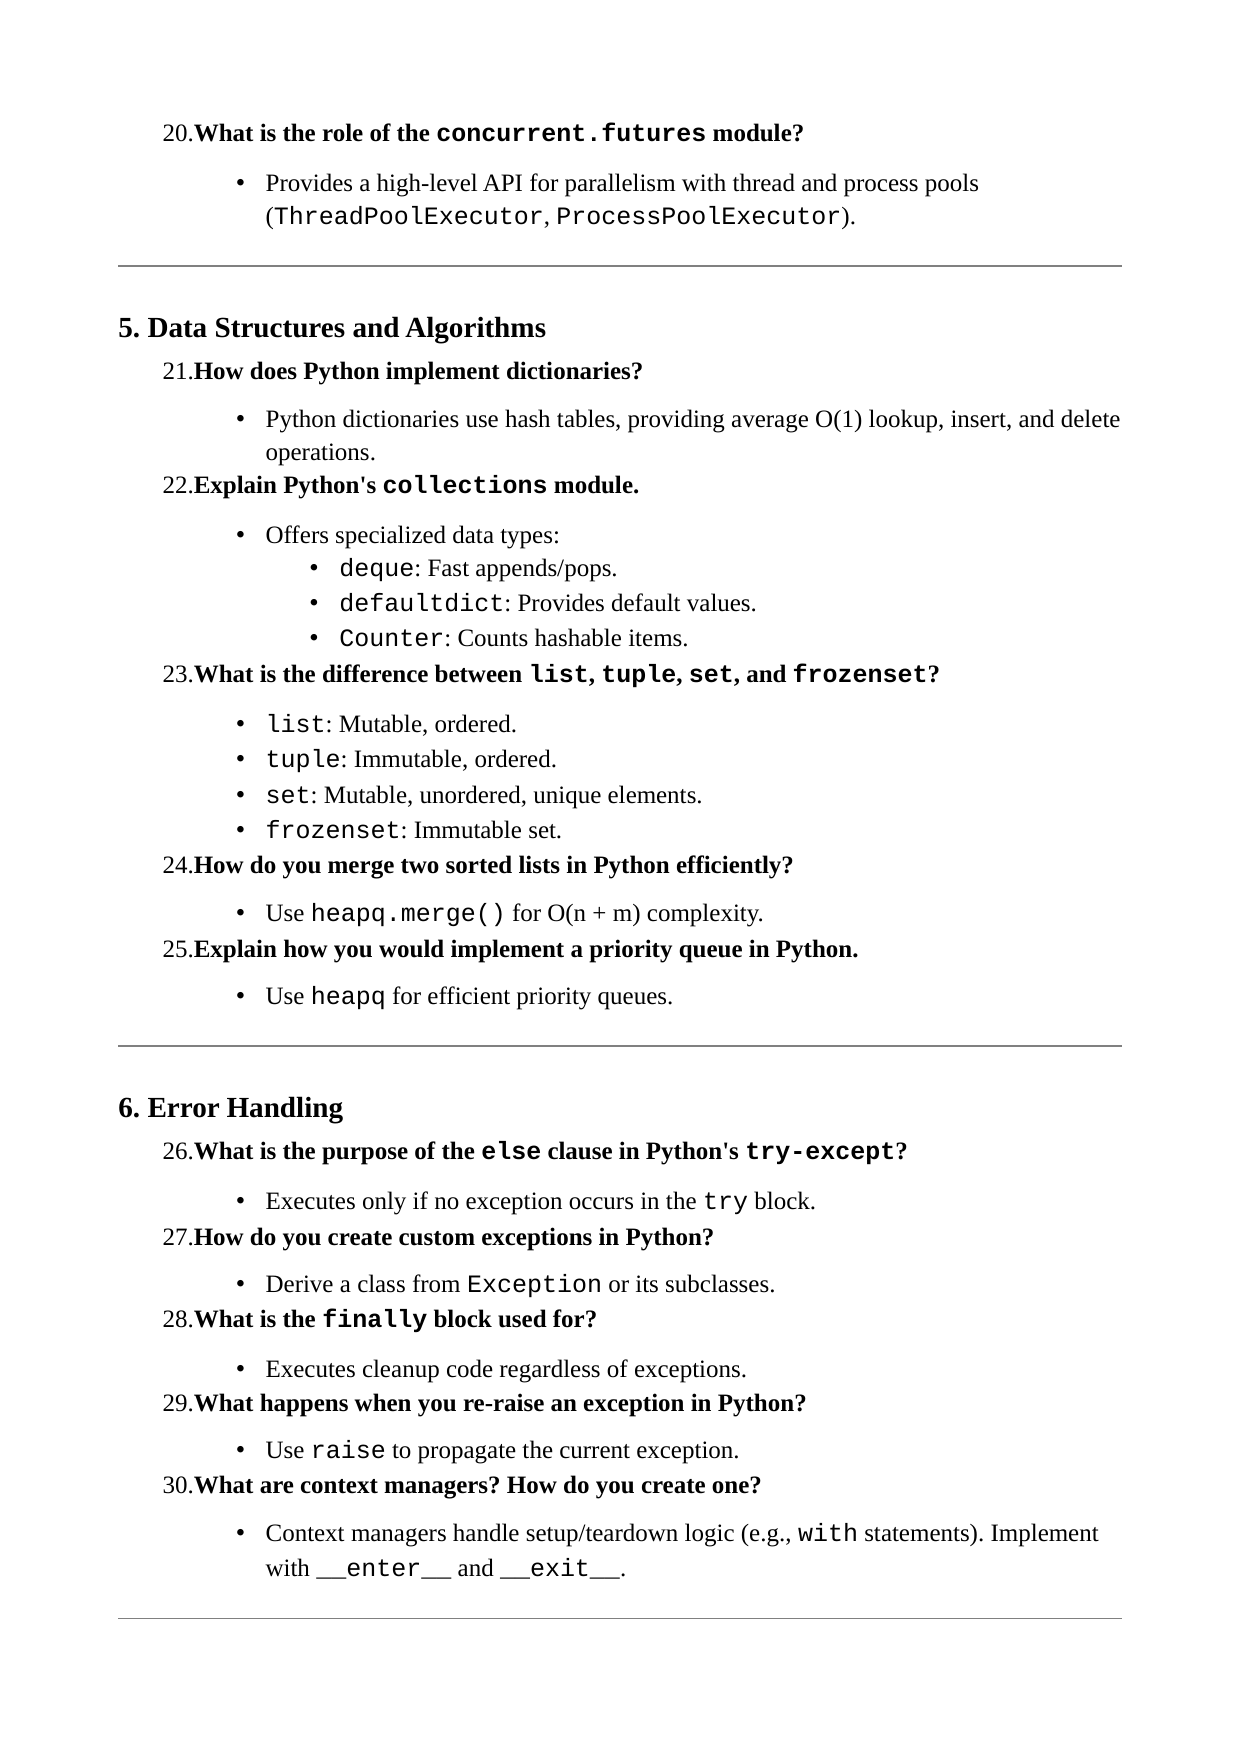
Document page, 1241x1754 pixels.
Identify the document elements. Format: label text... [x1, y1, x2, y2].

subtitle 5. Data Structures and Algorithms [118, 310, 1122, 343]
list How does Python implement dictionaries? [162, 356, 1122, 385]
list Derive a class from Exception or its subclasses. [236, 1269, 1122, 1300]
list Executes only if no exception occurs in the try block. [236, 1186, 1122, 1217]
list Use heapq for efficient priority queues. [236, 981, 1122, 1012]
list defaultdict: Provides default values. [309, 588, 1122, 619]
list Python dictionaries use hash tables, providing average O(1) lookup, insert, and delete operations. [236, 404, 1122, 465]
list Offers specialized data types: [236, 520, 1122, 548]
list Explain how you would implement a priority queue in Python. [162, 934, 1122, 962]
list What is the purpose of the else clause in Python's try-except? [162, 1136, 1122, 1167]
list Counter: Counts hashable items. [309, 623, 1122, 654]
list What is the difference between list, tuple, set, and frozenset? [162, 659, 1122, 690]
list list: Mutable, ordered. [236, 709, 1122, 740]
list Use heapq.merge() for O(n + m) complexity. [236, 898, 1122, 929]
list Provides a high-level API for parallelism with thread and process pools (ThreadPoolExecutor, ProcessPoolExecutor). [236, 168, 1122, 232]
list Context managers handle setup/teardown logic (e.g., with statements). Implement with __enter__ and __exit__. [236, 1518, 1122, 1584]
list Explain Python's collections module. [162, 470, 1122, 501]
list What is the role of the concurrent.futures module? [162, 118, 1122, 149]
list How do you create custom exceptions in Python? [162, 1222, 1122, 1250]
list What happens when you re-raise an exception in Python? [162, 1388, 1122, 1416]
list deque: Fast appends/pops. [309, 553, 1122, 583]
subtitle 6. Error Handling [118, 1090, 1122, 1124]
list Executes cleanup code regardless of exceptions. [236, 1354, 1122, 1383]
list How do you merge two sorted lists in Python efficiently? [162, 851, 1122, 879]
list set: Mutable, unordered, unique elements. [236, 780, 1122, 811]
list frozenset: Immutable set. [236, 815, 1122, 846]
list tuple: Immutable, ordered. [236, 744, 1122, 775]
list What are context managers? How do you create one? [162, 1471, 1122, 1499]
list Use raise to propagate the current exception. [236, 1435, 1122, 1466]
list What is the finally block used for? [162, 1304, 1122, 1335]
